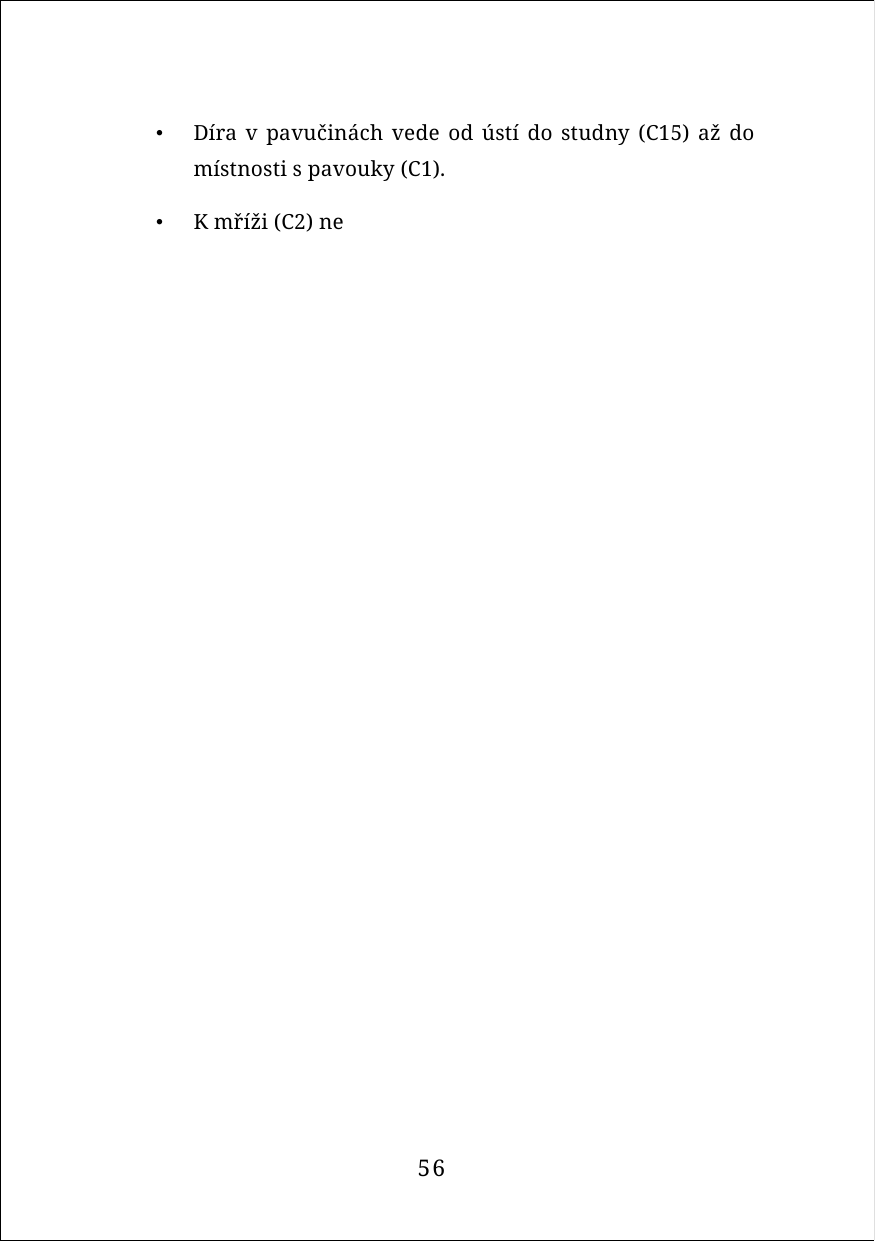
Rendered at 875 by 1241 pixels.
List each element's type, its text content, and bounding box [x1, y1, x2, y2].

list K mříži (C2) ne [156, 207, 756, 235]
list Díra v pavučinách vede od ústí do studny (C15) až do místnosti s pavouky (C1). [156, 118, 756, 182]
